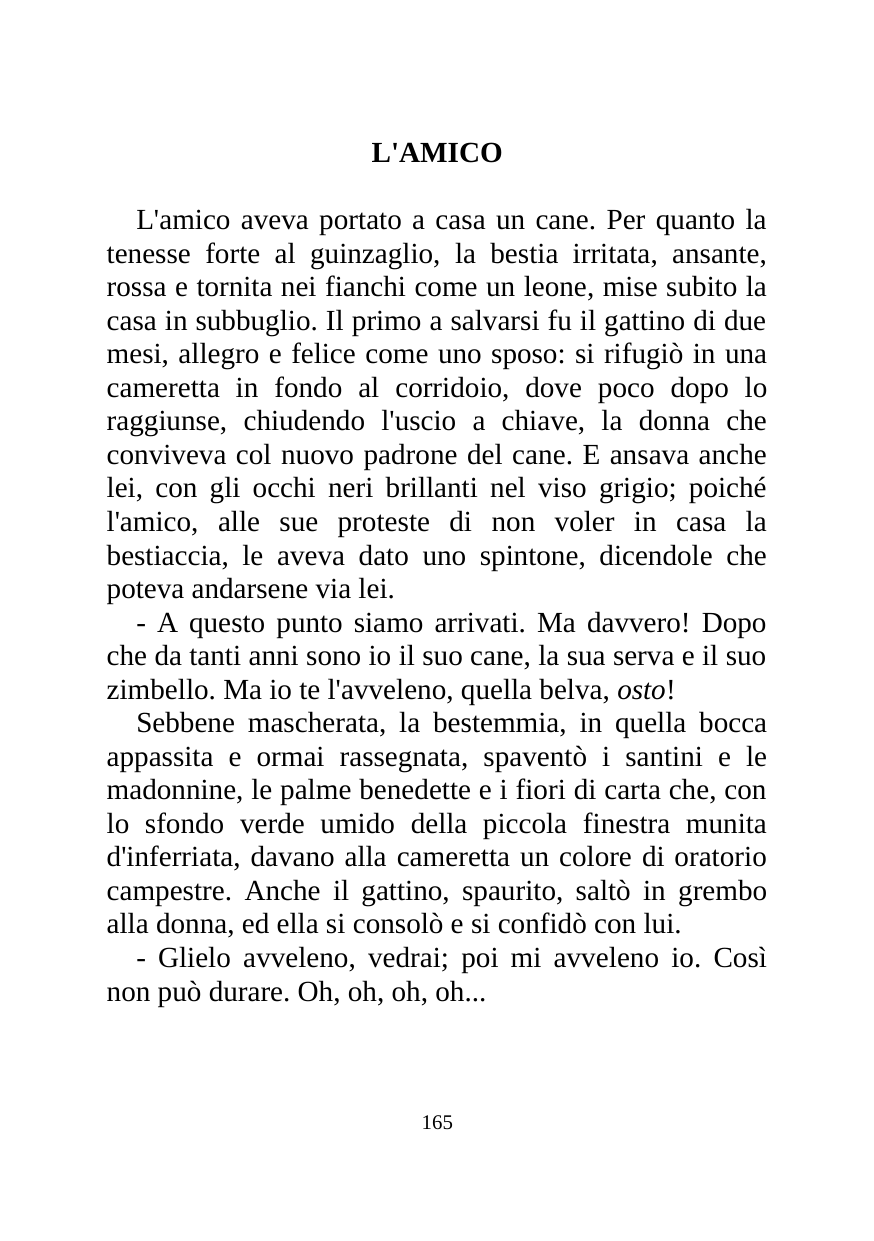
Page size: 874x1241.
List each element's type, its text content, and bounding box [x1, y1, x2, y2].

text - Glielo avveleno, vedrai; poi mi avveleno io. Così non può durare. Oh, oh, oh, oh... [106, 940, 768, 1007]
text L'AMICO [106, 135, 768, 169]
text - A questo punto siamo arrivati. Ma davvero! Dopo che da tanti anni sono io il suo cane, la sua serva e il suo zimbello. Ma io te l'avveleno, quella belva, osto! [106, 605, 768, 705]
text Sebbene mascherata, la bestemmia, in quella bocca appassita e ormai rassegnata, spaventò i santini e le madonnine, le palme benedette e i fiori di carta che, con lo sfondo verde umido della piccola finestra munita d'inferriata, davano alla cameretta un colore di oratorio campestre. Anche il gattino, spaurito, saltò in grembo alla donna, ed ella si consolò e si confidò con lui. [106, 705, 768, 940]
text L'amico aveva portato a casa un cane. Per quanto la tenesse forte al guinzaglio, la bestia irritata, ansante, rossa e tornita nei fianchi come un leone, mise subito la casa in subbuglio. Il primo a salvarsi fu il gattino di due mesi, allegro e felice come uno sposo: si rifugiò in una cameretta in fondo al corridoio, dove poco dopo lo raggiunse, chiudendo l'uscio a chiave, la donna che conviveva col nuovo padrone del cane. E ansava anche lei, con gli occhi neri brillanti nel viso grigio; poiché l'amico, alle sue proteste di non voler in casa la bestiaccia, le aveva dato uno spintone, dicendole che poteva andarsene via lei. [106, 202, 768, 605]
